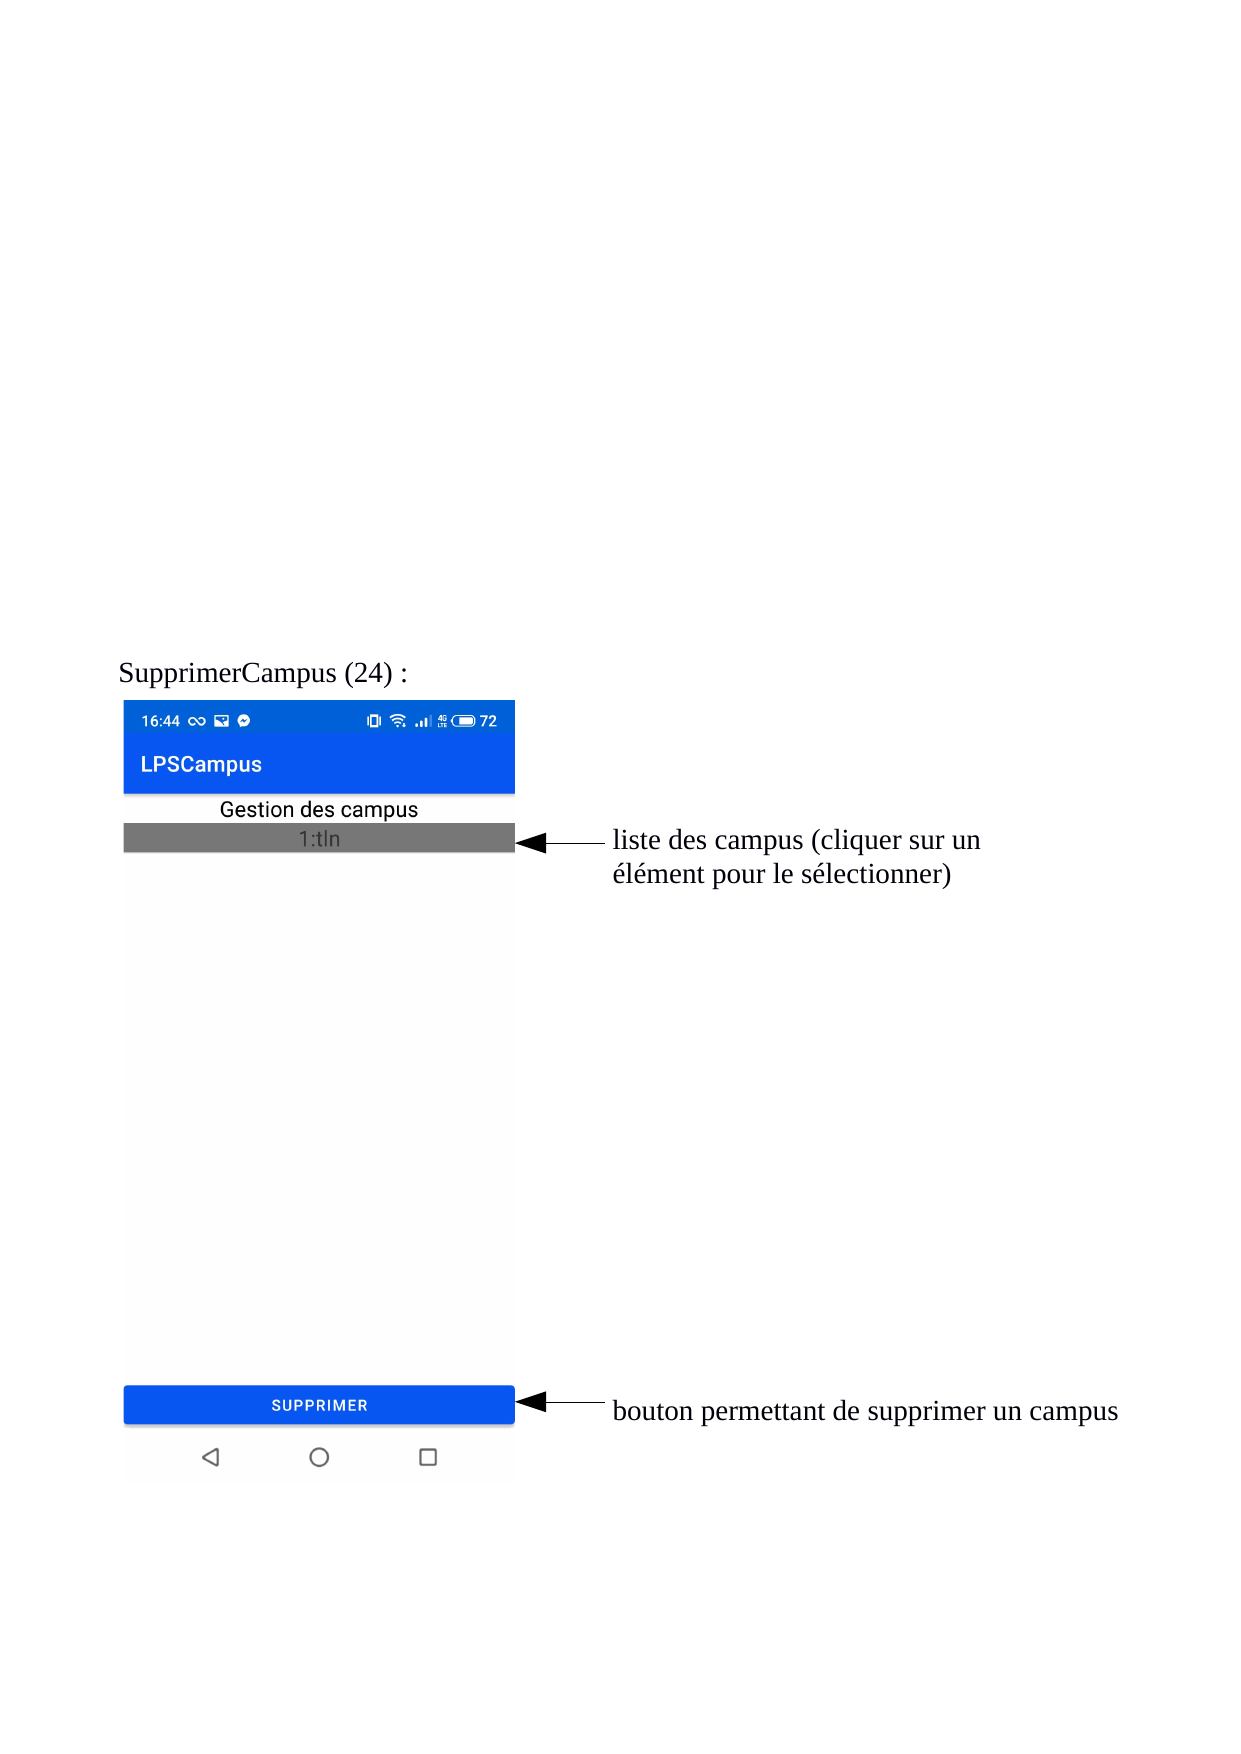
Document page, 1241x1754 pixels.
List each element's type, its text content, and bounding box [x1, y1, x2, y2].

text bouton permettant de supprimer un campus [515, 1393, 1122, 1426]
text SupprimerCampus (24) : [118, 655, 1122, 688]
text liste des campus (cliquer sur un élément pour le sélectionner) [515, 822, 1122, 889]
picture [123, 700, 515, 1483]
